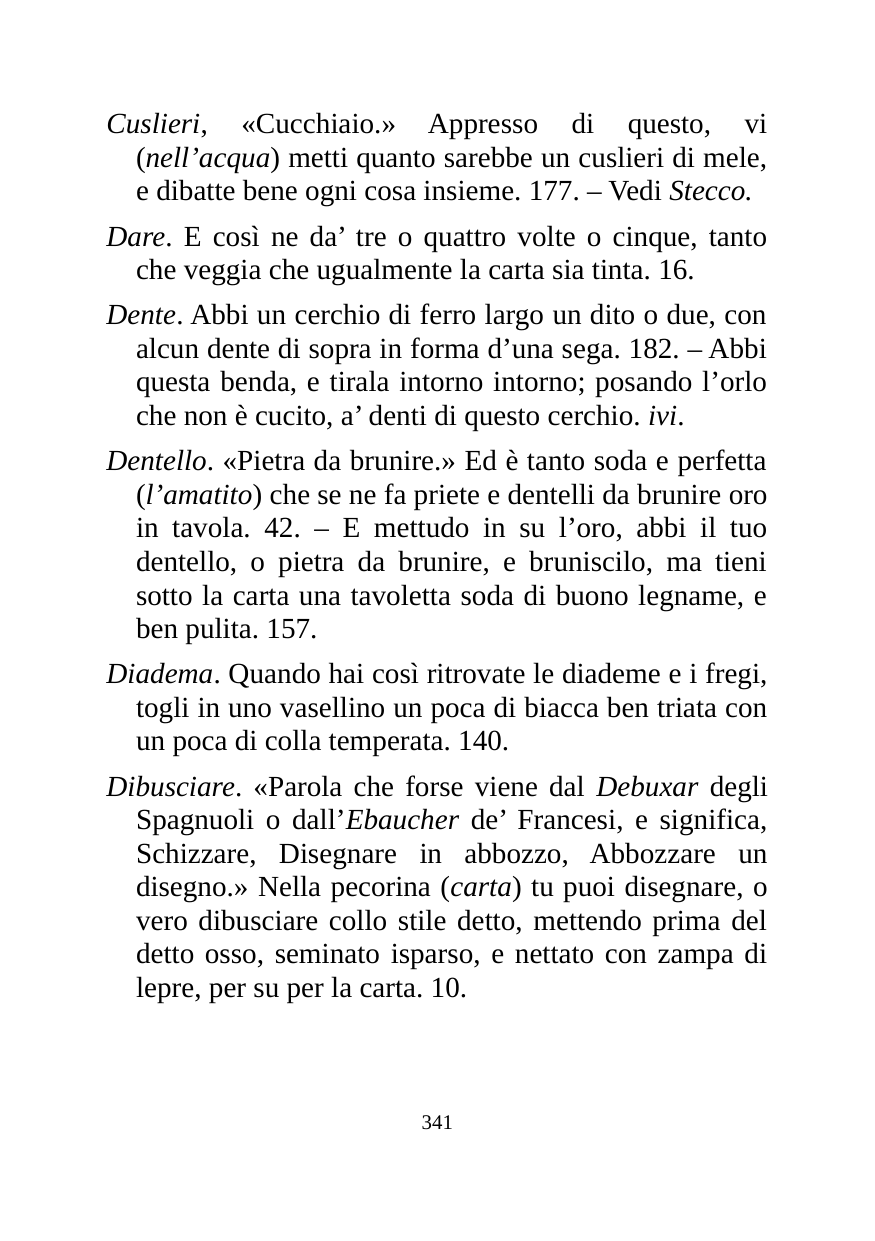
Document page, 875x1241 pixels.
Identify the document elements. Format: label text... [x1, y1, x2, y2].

text Dentello. «Pietra da brunire.» Ed è tanto soda e perfetta (l’amatito) che se ne fa priete e dentelli da brunire oro in tavola. 42. – E mettudo in su l’oro, abbi il tuo dentello, o pietra da brunire, e bruniscilo, ma tieni sotto la carta una tavoletta soda di buono legname, e ben pulita. 157. [106, 443, 768, 645]
text Cuslieri, «Cucchiaio.» Appresso di questo, vi (nell’acqua) metti quanto sarebbe un cuslieri di mele, e dibatte bene ogni cosa insieme. 177. – Vedi Stecco. [106, 106, 768, 207]
text Dente. Abbi un cerchio di ferro largo un dito o due, con alcun dente di sopra in forma d’una sega. 182. – Abbi questa benda, e tirala intorno intorno; posando l’orlo che non è cucito, a’ denti di questo cerchio. ivi. [106, 297, 768, 432]
text Diadema. Quando hai così ritrovate le diademe e i fregi, togli in uno vasellino un poca di biacca ben triata con un poca di colla temperata. 140. [106, 656, 768, 757]
text Dibusciare. «Parola che forse viene dal Debuxar degli Spagnuoli o dall’Ebaucher de’ Francesi, e significa, Schizzare, Disegnare in abbozzo, Abbozzare un disegno.» Nella pecorina (carta) tu puoi disegnare, o vero dibusciare collo stile detto, mettendo prima del detto osso, seminato isparso, e nettato con zampa di lepre, per su per la carta. 10. [106, 769, 768, 1004]
text Dare. E così ne da’ tre o quattro volte o cinque, tanto che veggia che ugualmente la carta sia tinta. 16. [106, 219, 768, 286]
